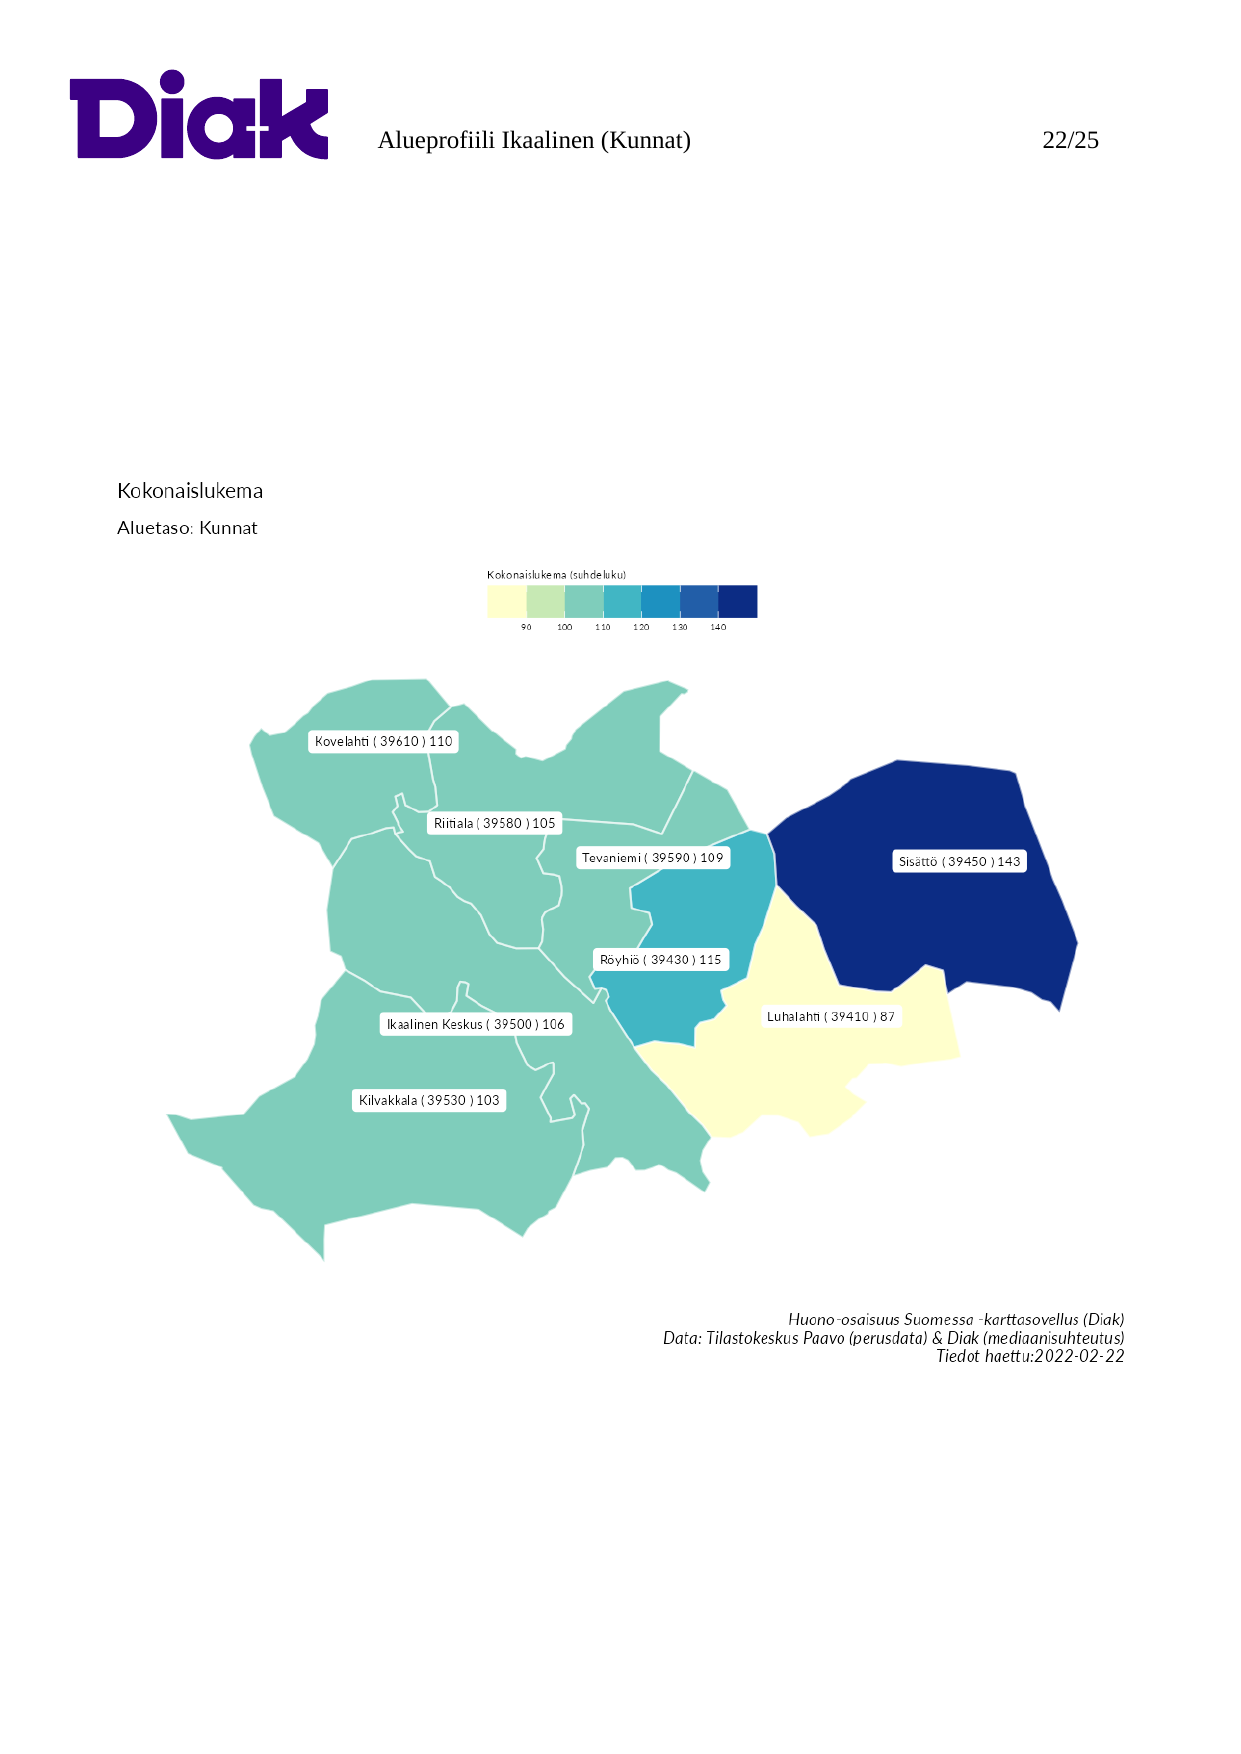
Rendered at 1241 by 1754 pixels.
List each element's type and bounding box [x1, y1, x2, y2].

picture [61, 196, 1179, 1651]
